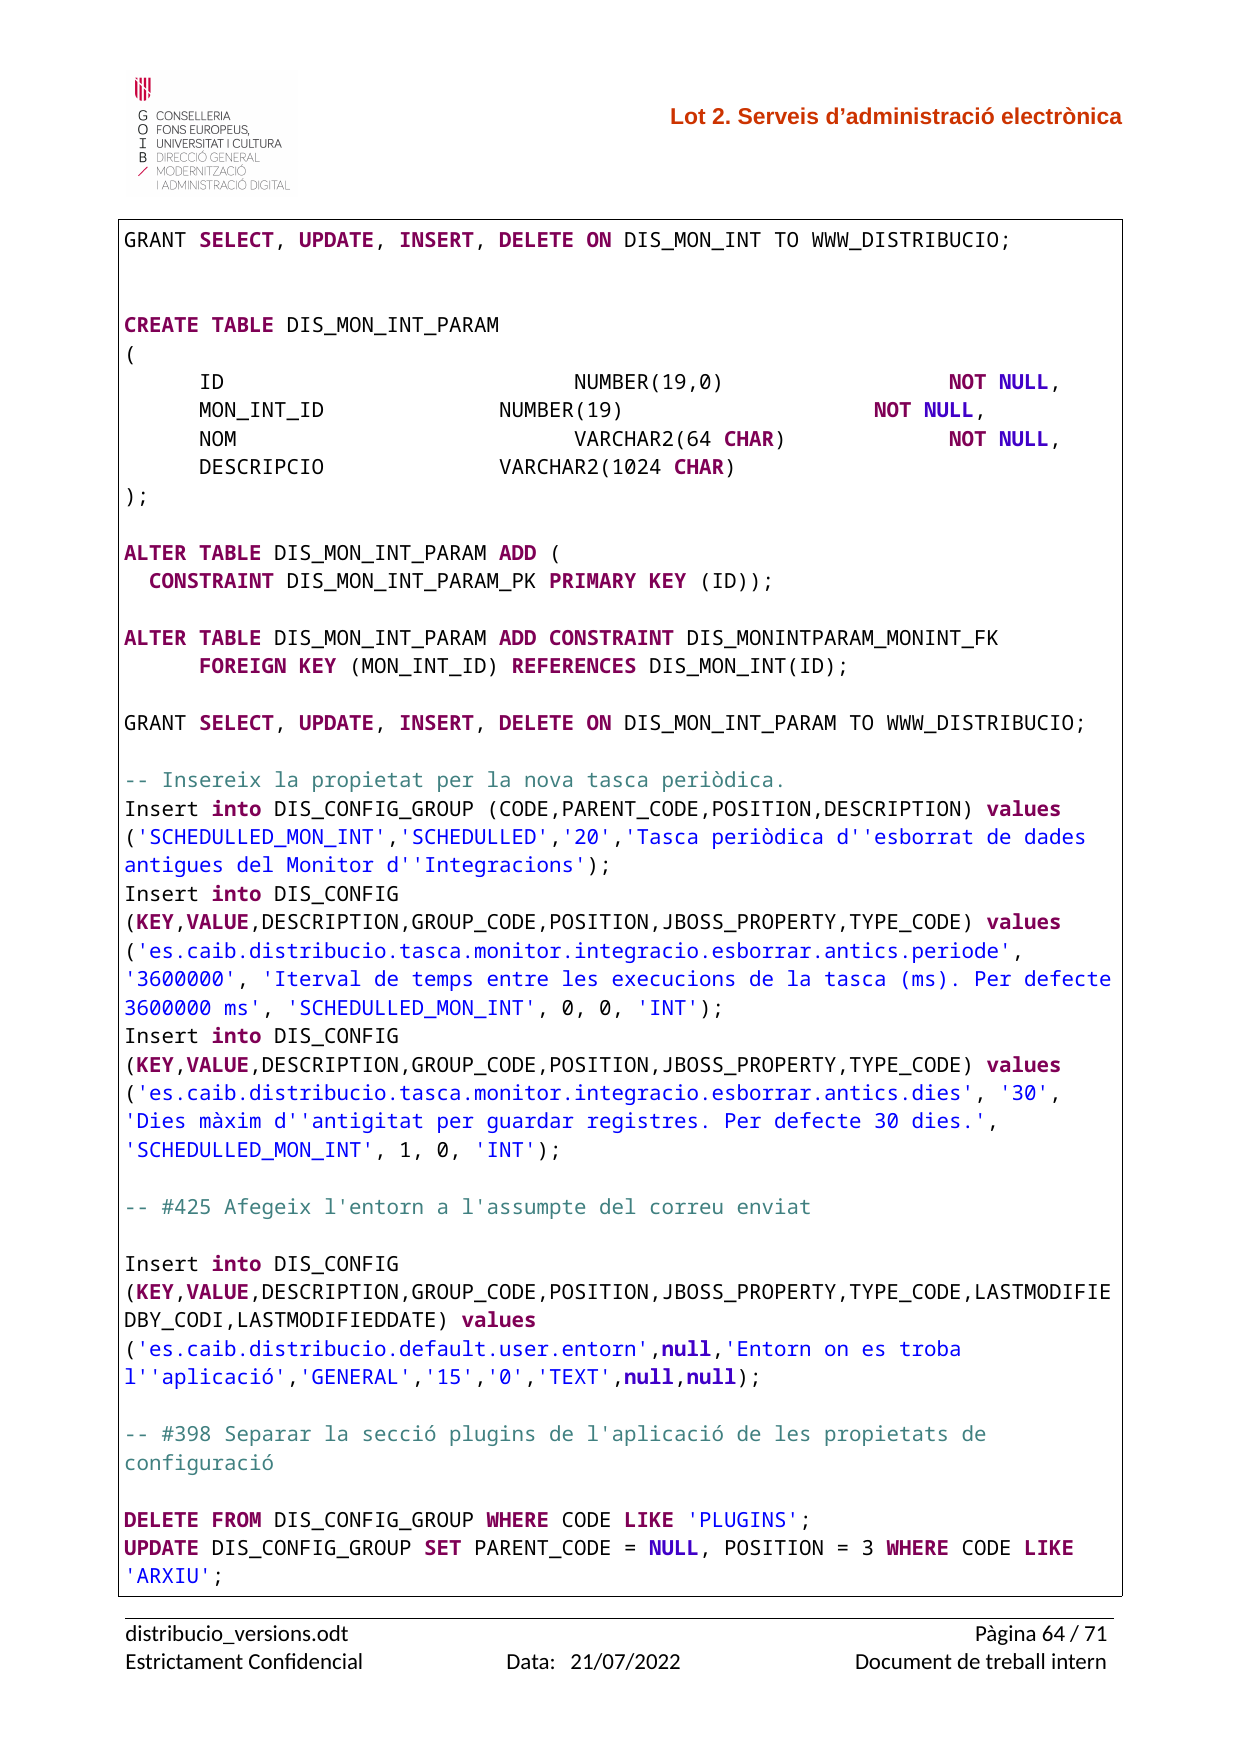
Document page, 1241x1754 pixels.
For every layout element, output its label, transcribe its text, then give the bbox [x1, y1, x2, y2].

table_header GRANT SELECT, UPDATE, INSERT, DELETE ON DIS_MON_INT TO WWW_DISTRIBUCIO; CREATE TABLE DIS_MON_INT_PARAM ( ID NUMBER(19,0) NOT NULL, MON_INT_ID NUMBER(19) NOT NULL, NOM VARCHAR2(64 CHAR) NOT NULL, DESCRIPCIO VARCHAR2(1024 CHAR) ); ALTER TABLE DIS_MON_INT_PARAM ADD ( CONSTRAINT DIS_MON_INT_PARAM_PK PRIMARY KEY (ID)); ALTER TABLE DIS_MON_INT_PARAM ADD CONSTRAINT DIS_MONINTPARAM_MONINT_FK FOREIGN KEY (MON_INT_ID) REFERENCES DIS_MON_INT(ID); GRANT SELECT, UPDATE, INSERT, DELETE ON DIS_MON_INT_PARAM TO WWW_DISTRIBUCIO; -- Insereix la propietat per la nova tasca periòdica. Insert into DIS_CONFIG_GROUP (CODE,PARENT_CODE,POSITION,DESCRIPTION) values ('SCHEDULLED_MON_INT','SCHEDULLED','20','Tasca periòdica d''esborrat de dades antigues del Monitor d''Integracions'); Insert into DIS_CONFIG (KEY,VALUE,DESCRIPTION,GROUP_CODE,POSITION,JBOSS_PROPERTY,TYPE_CODE) values ('es.caib.distribucio.tasca.monitor.integracio.esborrar.antics.periode', '3600000', 'Iterval de temps entre les execucions de la tasca (ms). Per defecte 3600000 ms', 'SCHEDULLED_MON_INT', 0, 0, 'INT'); Insert into DIS_CONFIG (KEY,VALUE,DESCRIPTION,GROUP_CODE,POSITION,JBOSS_PROPERTY,TYPE_CODE) values ('es.caib.distribucio.tasca.monitor.integracio.esborrar.antics.dies', '30', 'Dies màxim d''antigitat per guardar registres. Per defecte 30 dies.', 'SCHEDULLED_MON_INT', 1, 0, 'INT'); -- #425 Afegeix l'entorn a l'assumpte del correu enviat Insert into DIS_CONFIG (KEY,VALUE,DESCRIPTION,GROUP_CODE,POSITION,JBOSS_PROPERTY,TYPE_CODE,LASTMODIFIEDBY_CODI,LASTMODIFIEDDATE) values ('es.caib.distribucio.default.user.entorn',null,'Entorn on es troba l''aplicació','GENERAL','15','0','TEXT',null,null); -- #398 Separar la secció plugins de l'aplicació de les propietats de configuració DELETE FROM DIS_CONFIG_GROUP WHERE CODE LIKE 'PLUGINS'; UPDATE DIS_CONFIG_GROUP SET PARENT_CODE = NULL, POSITION = 3 WHERE CODE LIKE 'ARXIU'; [119, 220, 1122, 1596]
picture [126, 70, 299, 197]
